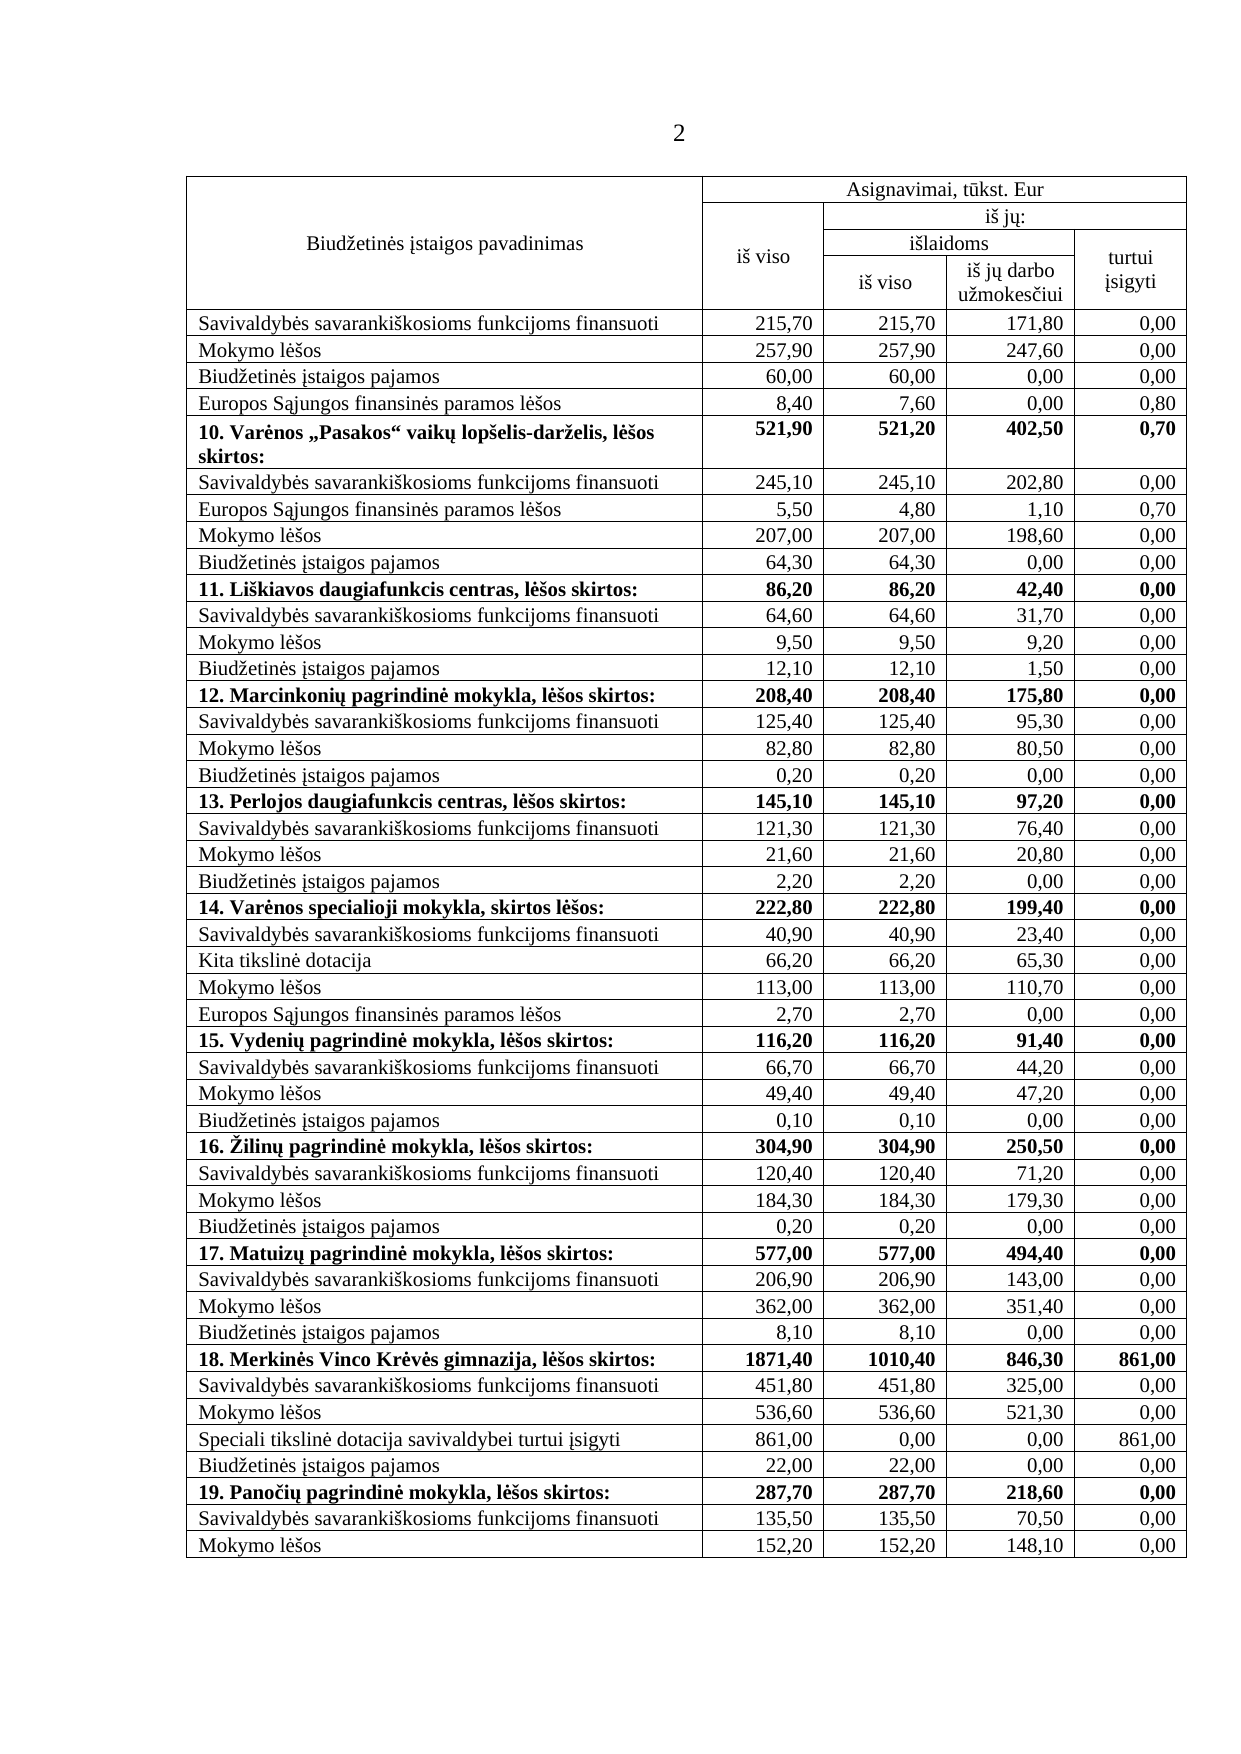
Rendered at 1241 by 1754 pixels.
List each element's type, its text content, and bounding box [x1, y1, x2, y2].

table_cell 145,10 [703, 788, 823, 813]
table_cell 0,00 [1075, 310, 1186, 335]
table_cell Mokymo lėšos [187, 974, 702, 999]
table_cell 5,50 [703, 495, 823, 521]
table_cell 0,00 [947, 867, 1074, 893]
table_cell 245,10 [824, 469, 946, 494]
table_cell 82,80 [824, 735, 946, 760]
table_cell Mokymo lėšos [187, 336, 702, 362]
table_cell 577,00 [824, 1239, 946, 1265]
table_header Biudžetinės įstaigos pavadinimas [187, 177, 702, 308]
table_cell 0,70 [1075, 495, 1186, 521]
table_cell 257,90 [824, 336, 946, 362]
table_cell 23,40 [947, 920, 1074, 946]
table_cell 8,10 [703, 1319, 823, 1344]
table_cell 0,00 [1075, 974, 1186, 999]
table_cell Biudžetinės įstaigos pajamos [187, 549, 702, 574]
table_cell 64,60 [703, 602, 823, 627]
table_cell 0,10 [824, 1106, 946, 1132]
table_cell 64,30 [824, 549, 946, 574]
table_cell 91,40 [947, 1027, 1074, 1052]
table_cell Mokymo lėšos [187, 1186, 702, 1212]
table_cell 125,40 [703, 708, 823, 733]
table_cell 7,60 [824, 389, 946, 415]
table_cell 66,70 [703, 1053, 823, 1079]
table_cell 0,00 [1075, 1292, 1186, 1318]
table_cell 116,20 [703, 1027, 823, 1052]
table_cell 60,00 [824, 363, 946, 388]
table_cell Biudžetinės įstaigos pajamos [187, 363, 702, 388]
table_cell 17. Matuizų pagrindinė mokykla, lėšos skirtos: [187, 1239, 702, 1265]
table_cell 66,20 [703, 947, 823, 972]
table_cell 11. Liškiavos daugiafunkcis centras, lėšos skirtos: [187, 575, 702, 601]
table_cell 65,30 [947, 947, 1074, 972]
table_cell Mokymo lėšos [187, 1531, 702, 1557]
table_cell 9,50 [824, 628, 946, 654]
table_cell Mokymo lėšos [187, 735, 702, 760]
table_cell Europos Sąjungos finansinės paramos lėšos [187, 1000, 702, 1026]
table_cell 222,80 [824, 894, 946, 919]
table_cell 66,20 [824, 947, 946, 972]
table_cell 0,00 [1075, 1399, 1186, 1424]
table_cell 0,00 [947, 761, 1074, 787]
table_cell 80,50 [947, 735, 1074, 760]
table_cell 70,50 [947, 1505, 1074, 1530]
table_cell 0,00 [1075, 363, 1186, 388]
table_cell 64,30 [703, 549, 823, 574]
table_cell Mokymo lėšos [187, 1399, 702, 1424]
table_cell 0,00 [1075, 1213, 1186, 1238]
table_cell Mokymo lėšos [187, 1080, 702, 1105]
table_cell 0,00 [1075, 761, 1186, 787]
table_cell 207,00 [824, 522, 946, 547]
table_cell 0,00 [1075, 841, 1186, 866]
table_cell 0,00 [947, 1319, 1074, 1344]
table_cell 325,00 [947, 1372, 1074, 1397]
table_cell 0,00 [1075, 681, 1186, 707]
table_cell 0,00 [1075, 814, 1186, 840]
table_cell 152,20 [824, 1531, 946, 1557]
table_cell iš viso [824, 256, 946, 308]
table_cell 245,10 [703, 469, 823, 494]
table_cell 95,30 [947, 708, 1074, 733]
table_cell 521,90 [703, 416, 823, 468]
table_cell 12,10 [703, 655, 823, 680]
table_cell Biudžetinės įstaigos pajamos [187, 761, 702, 787]
table_cell 0,00 [1075, 1186, 1186, 1212]
table_cell 0,20 [824, 1213, 946, 1238]
table_cell 0,00 [1075, 894, 1186, 919]
table_cell 0,00 [1075, 1319, 1186, 1344]
table_cell 49,40 [824, 1080, 946, 1105]
table_cell 12,10 [824, 655, 946, 680]
table_cell Savivaldybės savarankiškosioms funkcijoms finansuoti [187, 310, 702, 335]
table_cell 14. Varėnos specialioji mokykla, skirtos lėšos: [187, 894, 702, 919]
table_cell 86,20 [824, 575, 946, 601]
table_cell 2,70 [703, 1000, 823, 1026]
table_cell 304,90 [703, 1133, 823, 1158]
table_cell 116,20 [824, 1027, 946, 1052]
table_cell 0,00 [1075, 1452, 1186, 1477]
table_cell 0,00 [1075, 1160, 1186, 1185]
table_cell 44,20 [947, 1053, 1074, 1079]
table_cell Savivaldybės savarankiškosioms funkcijoms finansuoti [187, 602, 702, 627]
table_cell 19. Panočių pagrindinė mokykla, lėšos skirtos: [187, 1478, 702, 1504]
table_cell Kita tikslinė dotacija [187, 947, 702, 972]
table_cell 861,00 [703, 1425, 823, 1451]
table_cell 0,00 [947, 389, 1074, 415]
table_cell 202,80 [947, 469, 1074, 494]
table_cell 42,40 [947, 575, 1074, 601]
table_cell 0,70 [1075, 416, 1186, 468]
table_cell 0,00 [947, 1000, 1074, 1026]
table_cell 257,90 [703, 336, 823, 362]
table_cell 287,70 [824, 1478, 946, 1504]
table_cell 0,00 [1075, 947, 1186, 972]
table_cell 208,40 [824, 681, 946, 707]
table_cell 0,00 [1075, 1531, 1186, 1557]
table_cell 199,40 [947, 894, 1074, 919]
table_cell 1010,40 [824, 1345, 946, 1371]
table_cell Savivaldybės savarankiškosioms funkcijoms finansuoti [187, 814, 702, 840]
table_cell 135,50 [703, 1505, 823, 1530]
table_cell 135,50 [824, 1505, 946, 1530]
table_cell Mokymo lėšos [187, 628, 702, 654]
table_cell 40,90 [824, 920, 946, 946]
table_cell 0,00 [1075, 522, 1186, 547]
table_cell 82,80 [703, 735, 823, 760]
table_cell 521,20 [824, 416, 946, 468]
table_cell 0,20 [703, 761, 823, 787]
table_cell 0,20 [824, 761, 946, 787]
table_cell 2,20 [703, 867, 823, 893]
table_cell 861,00 [1075, 1345, 1186, 1371]
table_cell 113,00 [703, 974, 823, 999]
table_cell Mokymo lėšos [187, 1292, 702, 1318]
table_cell Mokymo lėšos [187, 841, 702, 866]
table_cell 215,70 [703, 310, 823, 335]
table_cell Savivaldybės savarankiškosioms funkcijoms finansuoti [187, 1053, 702, 1079]
table_cell 304,90 [824, 1133, 946, 1158]
table_cell 0,00 [1075, 920, 1186, 946]
table_cell 0,00 [1075, 1372, 1186, 1397]
table_cell 0,00 [1075, 708, 1186, 733]
table_cell išlaidoms [824, 230, 1074, 255]
table_cell 0,00 [1075, 1239, 1186, 1265]
table_cell 31,70 [947, 602, 1074, 627]
table_cell 0,00 [1075, 336, 1186, 362]
table_cell 362,00 [824, 1292, 946, 1318]
table_cell 21,60 [824, 841, 946, 866]
table_cell 536,60 [824, 1399, 946, 1424]
table_cell 120,40 [824, 1160, 946, 1185]
table_cell 207,00 [703, 522, 823, 547]
table_cell 0,00 [1075, 1027, 1186, 1052]
table_cell Savivaldybės savarankiškosioms funkcijoms finansuoti [187, 1160, 702, 1185]
table_cell Mokymo lėšos [187, 522, 702, 547]
table_cell Biudžetinės įstaigos pajamos [187, 1213, 702, 1238]
table_cell 0,00 [1075, 602, 1186, 627]
table_cell 0,00 [1075, 1000, 1186, 1026]
table_cell 184,30 [824, 1186, 946, 1212]
table_cell 0,00 [1075, 1053, 1186, 1079]
table_cell 47,20 [947, 1080, 1074, 1105]
table_cell 64,60 [824, 602, 946, 627]
table_cell 113,00 [824, 974, 946, 999]
table_cell 0,00 [1075, 549, 1186, 574]
table_cell 2,20 [824, 867, 946, 893]
table_cell 8,40 [703, 389, 823, 415]
table_cell Savivaldybės savarankiškosioms funkcijoms finansuoti [187, 708, 702, 733]
table_cell 0,00 [1075, 788, 1186, 813]
table_cell 2,70 [824, 1000, 946, 1026]
table_cell 521,30 [947, 1399, 1074, 1424]
table_cell 143,00 [947, 1266, 1074, 1291]
table_cell 145,10 [824, 788, 946, 813]
table_cell 86,20 [703, 575, 823, 601]
table_cell 0,00 [947, 549, 1074, 574]
table_cell iš jų: [824, 203, 1186, 229]
table_cell Biudžetinės įstaigos pajamos [187, 1319, 702, 1344]
table_cell Biudžetinės įstaigos pajamos [187, 1452, 702, 1477]
table_cell 125,40 [824, 708, 946, 733]
table_cell 861,00 [1075, 1425, 1186, 1451]
table_cell 22,00 [824, 1452, 946, 1477]
table_cell 0,00 [1075, 1080, 1186, 1105]
table_cell Savivaldybės savarankiškosioms funkcijoms finansuoti [187, 469, 702, 494]
table_cell 362,00 [703, 1292, 823, 1318]
table_cell 20,80 [947, 841, 1074, 866]
table_cell iš viso [703, 203, 823, 308]
table_cell 148,10 [947, 1531, 1074, 1557]
table_cell Speciali tikslinė dotacija savivaldybei turtui įsigyti [187, 1425, 702, 1451]
table_cell 198,60 [947, 522, 1074, 547]
table_cell 40,90 [703, 920, 823, 946]
table_cell 60,00 [703, 363, 823, 388]
table_cell 0,00 [1075, 469, 1186, 494]
table_cell 121,30 [703, 814, 823, 840]
table_cell Biudžetinės įstaigos pajamos [187, 655, 702, 680]
table_cell 22,00 [703, 1452, 823, 1477]
table_cell 0,00 [1075, 1505, 1186, 1530]
table_cell Savivaldybės savarankiškosioms funkcijoms finansuoti [187, 1505, 702, 1530]
table_cell 49,40 [703, 1080, 823, 1105]
table_cell 0,00 [1075, 1266, 1186, 1291]
table_cell 846,30 [947, 1345, 1074, 1371]
table_cell 0,00 [1075, 1133, 1186, 1158]
table_cell 171,80 [947, 310, 1074, 335]
table_cell 0,20 [703, 1213, 823, 1238]
table_cell 215,70 [824, 310, 946, 335]
table_cell 0,00 [947, 363, 1074, 388]
table_header Asignavimai, tūkst. Eur [703, 177, 1186, 202]
table_cell 0,00 [1075, 655, 1186, 680]
table_cell 21,60 [703, 841, 823, 866]
table_cell 208,40 [703, 681, 823, 707]
table_cell 10. Varėnos „Pasakos“ vaikų lopšelis-darželis, lėšos skirtos: [187, 416, 702, 468]
table_cell 184,30 [703, 1186, 823, 1212]
table_cell 76,40 [947, 814, 1074, 840]
table_cell 71,20 [947, 1160, 1074, 1185]
table_cell Savivaldybės savarankiškosioms funkcijoms finansuoti [187, 1372, 702, 1397]
table_cell 1,50 [947, 655, 1074, 680]
table_cell 0,00 [1075, 1478, 1186, 1504]
table_cell 536,60 [703, 1399, 823, 1424]
table_cell 287,70 [703, 1478, 823, 1504]
table_cell 120,40 [703, 1160, 823, 1185]
table_cell Biudžetinės įstaigos pajamos [187, 867, 702, 893]
table_cell 0,00 [1075, 628, 1186, 654]
table_cell 4,80 [824, 495, 946, 521]
table_cell Europos Sąjungos finansinės paramos lėšos [187, 389, 702, 415]
table_cell 222,80 [703, 894, 823, 919]
table_cell 1,10 [947, 495, 1074, 521]
table_cell Savivaldybės savarankiškosioms funkcijoms finansuoti [187, 920, 702, 946]
table_cell 110,70 [947, 974, 1074, 999]
table_cell 13. Perlojos daugiafunkcis centras, lėšos skirtos: [187, 788, 702, 813]
table_cell 0,10 [703, 1106, 823, 1132]
table_cell 0,00 [1075, 575, 1186, 601]
table_cell 247,60 [947, 336, 1074, 362]
table_cell 8,10 [824, 1319, 946, 1344]
table_cell 0,00 [947, 1425, 1074, 1451]
table_cell 9,50 [703, 628, 823, 654]
table_cell 0,00 [947, 1106, 1074, 1132]
table_cell 0,00 [1075, 867, 1186, 893]
table_cell 12. Marcinkonių pagrindinė mokykla, lėšos skirtos: [187, 681, 702, 707]
table_cell 0,00 [1075, 1106, 1186, 1132]
table_cell 175,80 [947, 681, 1074, 707]
table_cell iš jų darbo užmokesčiui [947, 256, 1074, 308]
table_cell Biudžetinės įstaigos pajamos [187, 1106, 702, 1132]
table_cell turtui įsigyti [1075, 230, 1186, 308]
table_cell 9,20 [947, 628, 1074, 654]
table_cell 66,70 [824, 1053, 946, 1079]
table_cell 451,80 [824, 1372, 946, 1397]
table_cell 351,40 [947, 1292, 1074, 1318]
table_cell 0,80 [1075, 389, 1186, 415]
table_cell 494,40 [947, 1239, 1074, 1265]
table_cell 97,20 [947, 788, 1074, 813]
table_cell 206,90 [824, 1266, 946, 1291]
table_cell 1871,40 [703, 1345, 823, 1371]
table_cell 15. Vydenių pagrindinė mokykla, lėšos skirtos: [187, 1027, 702, 1052]
table_cell 18. Merkinės Vinco Krėvės gimnazija, lėšos skirtos: [187, 1345, 702, 1371]
table_cell 152,20 [703, 1531, 823, 1557]
table_cell 16. Žilinų pagrindinė mokykla, lėšos skirtos: [187, 1133, 702, 1158]
table_cell 577,00 [703, 1239, 823, 1265]
table_cell 179,30 [947, 1186, 1074, 1212]
table_cell 250,50 [947, 1133, 1074, 1158]
table_cell Savivaldybės savarankiškosioms funkcijoms finansuoti [187, 1266, 702, 1291]
table_cell 121,30 [824, 814, 946, 840]
table_cell 218,60 [947, 1478, 1074, 1504]
table_cell 0,00 [947, 1213, 1074, 1238]
table_cell 402,50 [947, 416, 1074, 468]
table_cell Europos Sąjungos finansinės paramos lėšos [187, 495, 702, 521]
table_cell 0,00 [947, 1452, 1074, 1477]
table_cell 451,80 [703, 1372, 823, 1397]
table_cell 0,00 [1075, 735, 1186, 760]
table_cell 0,00 [824, 1425, 946, 1451]
table_cell 206,90 [703, 1266, 823, 1291]
